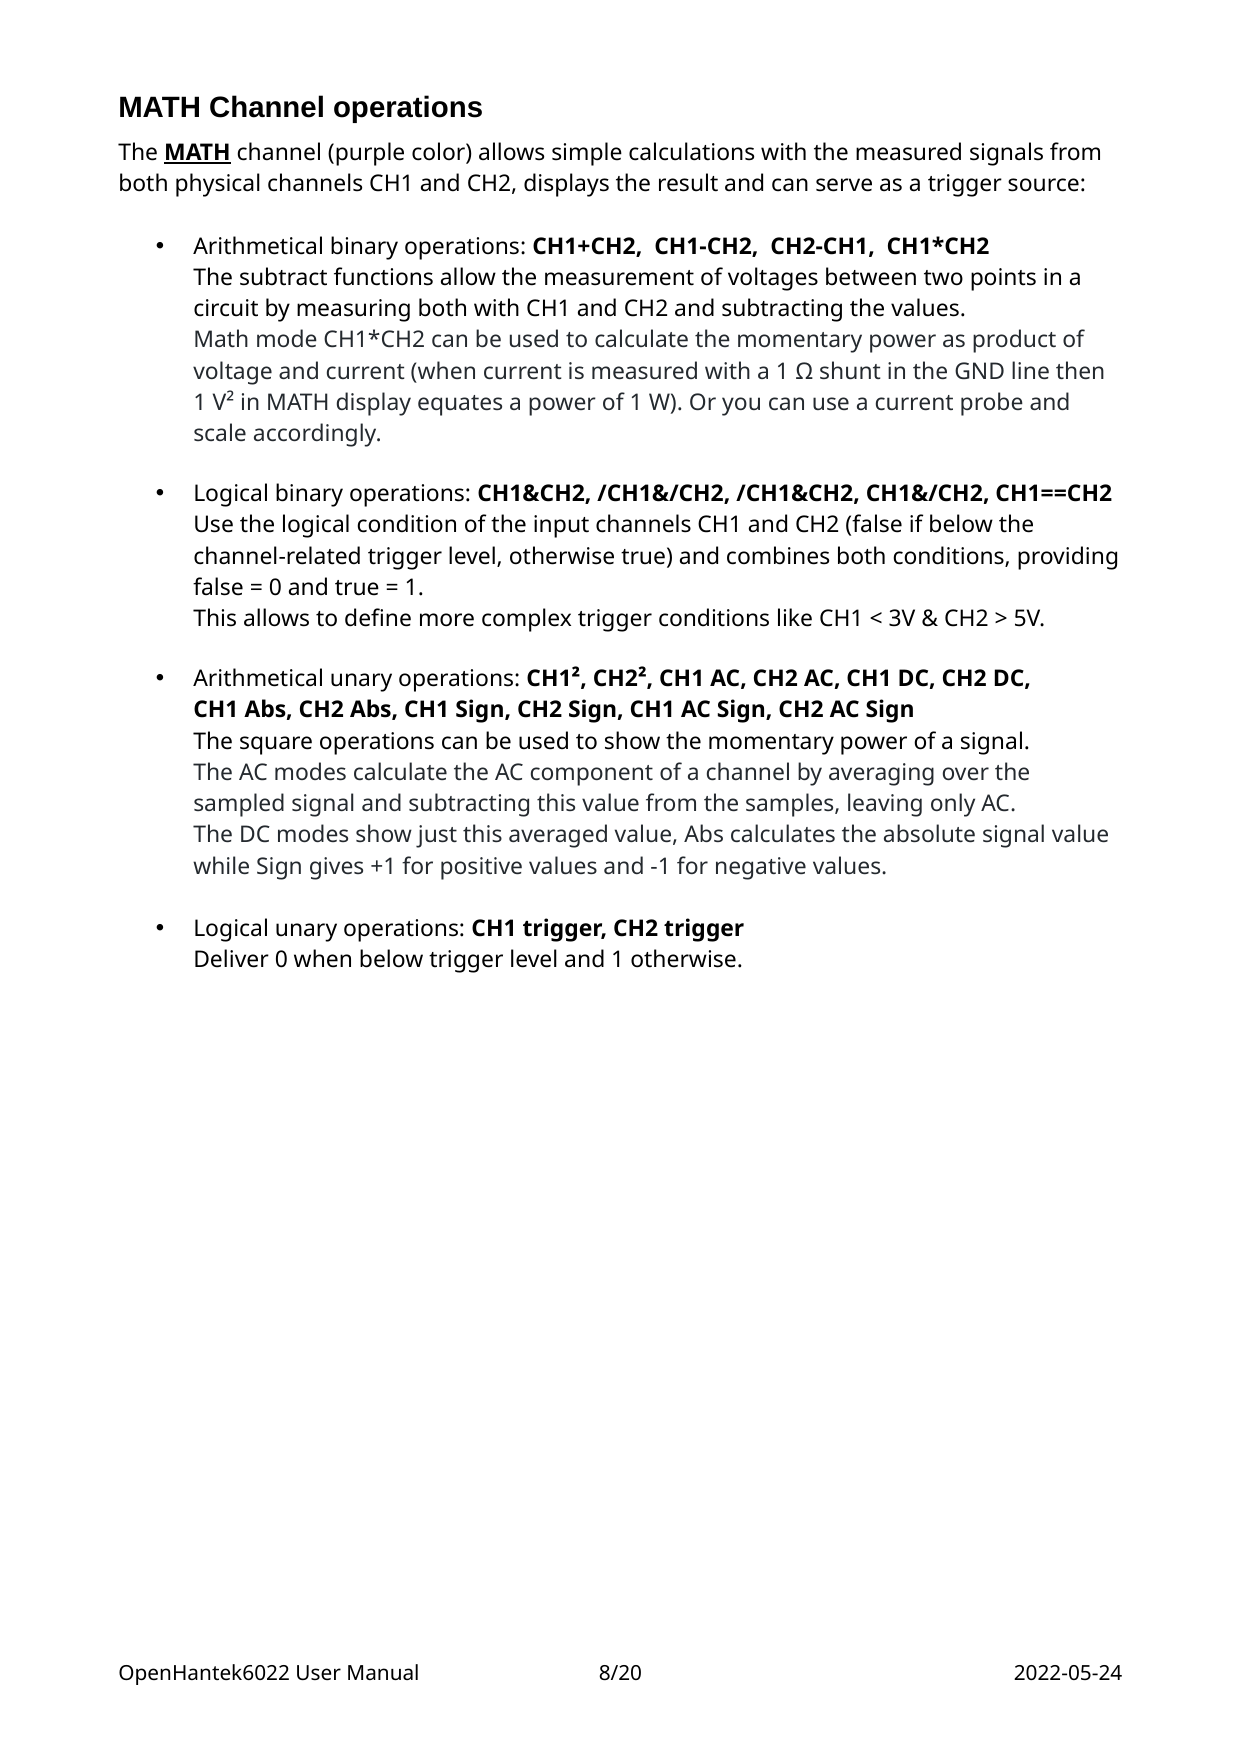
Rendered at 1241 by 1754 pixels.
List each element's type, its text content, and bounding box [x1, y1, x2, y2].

list Logical unary operations: CH1 trigger, CH2 trigger [156, 912, 1122, 943]
list Arithmetical unary operations: CH1², CH2², CH1 AC, CH2 AC, CH1 DC, CH2 DC, CH1 Abs, CH2 Abs, CH1 Sign, CH2 Sign, CH1 AC Sign, CH2 AC Sign The square operations can be used to show the momentary power of a signal. The AC modes calculate the AC component of a channel by averaging over the sampled signal and subtracting this value from the samples, leaving only AC. The DC modes show just this averaged value, Abs calculates the absolute signal value while Sign gives +1 for positive values and -1 for negative values. [156, 662, 1122, 881]
list Logical binary operations: CH1&CH2, /CH1&/CH2, /CH1&CH2, CH1&/CH2, CH1==CH2 Use the logical condition of the input channels CH1 and CH2 (false if below the channel-related trigger level, otherwise true) and combines both conditions, providing false = 0 and true = 1. This allows to define more complex trigger conditions like CH1 < 3V & CH2 > 5V. [156, 477, 1122, 662]
text The MATH channel (purple color) allows simple calculations with the measured signals from both physical channels CH1 and CH2, displays the result and can serve as a trigger source: [118, 136, 1122, 229]
list Deliver 0 when below trigger level and 1 otherwise. [156, 943, 1122, 1003]
list Arithmetical binary operations: CH1+CH2, CH1-CH2, CH2-CH1, CH1*CH2 The subtract functions allow the measurement of voltages between two points in a circuit by measuring both with CH1 and CH2 and subtracting the values. Math mode CH1*CH2 can be used to calculate the momentary power as product of voltage and current (when current is measured with a 1 Ω shunt in the GND line then 1 V² in MATH display equates a power of 1 W). Or you can use a current probe and scale accordingly. [156, 229, 1122, 448]
subtitle MATH Channel operations [118, 89, 1122, 123]
